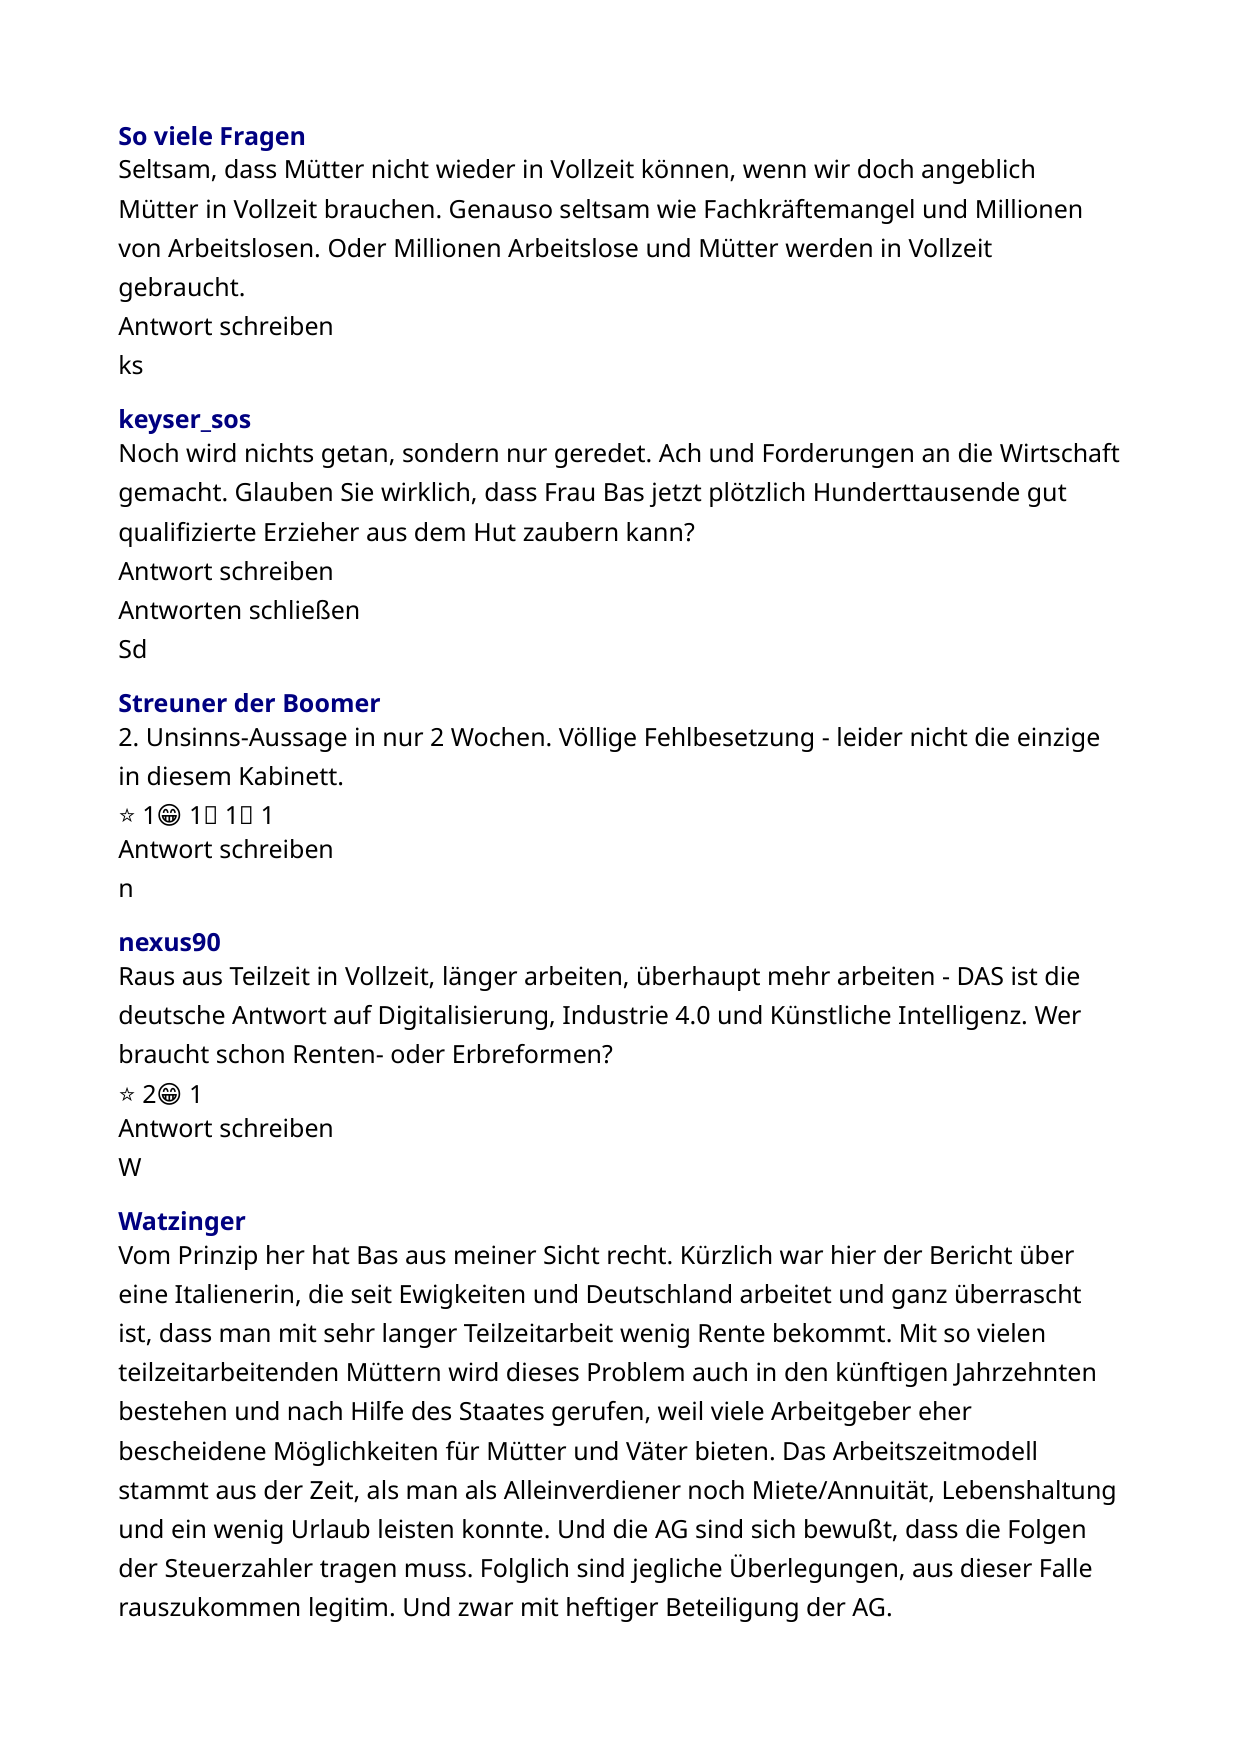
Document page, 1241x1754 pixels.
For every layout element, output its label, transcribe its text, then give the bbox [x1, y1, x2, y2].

text ⭐️ 1😁 1🙁 1🤨 1 [118, 798, 1122, 832]
text Antwort schreiben [118, 832, 1122, 866]
text Seltsam, dass Mütter nicht wieder in Vollzeit können, wenn wir doch angeblich Mütter in Vollzeit brauchen. Genauso seltsam wie Fachkräftemangel und Millionen von Arbeitslosen. Oder Millionen Arbeitslose und Mütter werden in Vollzeit gebraucht. [118, 152, 1122, 304]
subtitle So viele Fragen [118, 118, 1122, 152]
subtitle keyser_sos [118, 402, 1122, 436]
text Sd [118, 632, 1122, 666]
text Antwort schreiben [118, 1110, 1122, 1144]
text Antworten schließen [118, 592, 1122, 627]
text Raus aus Teilzeit in Vollzeit, länger arbeiten, überhaupt mehr arbeiten - DAS ist die deutsche Antwort auf Digitalisierung, Industrie 4.0 und Künstliche Intelligenz. Wer braucht schon Renten- oder Erbreformen? [118, 959, 1122, 1071]
subtitle nexus90 [118, 925, 1122, 959]
text 2. Unsinns-Aussage in nur 2 Wochen. Völlige Fehlbesetzung - leider nicht die einzige in diesem Kabinett. [118, 719, 1122, 793]
text Antwort schreiben [118, 309, 1122, 343]
subtitle Streuner der Boomer [118, 685, 1122, 719]
subtitle Watzinger [118, 1203, 1122, 1237]
text ⭐️ 2😁 1 [118, 1076, 1122, 1110]
text ks [118, 348, 1122, 382]
text Noch wird nichts getan, sondern nur geredet. Ach und Forderungen an die Wirtschaft gemacht. Glauben Sie wirklich, dass Frau Bas jetzt plötzlich Hunderttausende gut qualifizierte Erzieher aus dem Hut zaubern kann? [118, 436, 1122, 548]
text Antwort schreiben [118, 553, 1122, 587]
text n [118, 871, 1122, 905]
text W [118, 1149, 1122, 1184]
text Vom Prinzip her hat Bas aus meiner Sicht recht. Kürzlich war hier der Bericht über eine Italienerin, die seit Ewigkeiten und Deutschland arbeitet und ganz überrascht ist, dass man mit sehr langer Teilzeitarbeit wenig Rente bekommt. Mit so vielen teilzeitarbeitenden Müttern wird dieses Problem auch in den künftigen Jahrzehnten bestehen und nach Hilfe des Staates gerufen, weil viele Arbeitgeber eher bescheidene Möglichkeiten für Mütter und Väter bieten. Das Arbeitszeitmodell stammt aus der Zeit, als man als Alleinverdiener noch Miete/Annuität, Lebenshaltung und ein wenig Urlaub leisten konnte. Und die AG sind sich bewußt, dass die Folgen der Steuerzahler tragen muss. Folglich sind jegliche Überlegungen, aus dieser Falle rauszukommen legitim. Und zwar mit heftiger Beteiligung der AG. [118, 1237, 1122, 1624]
